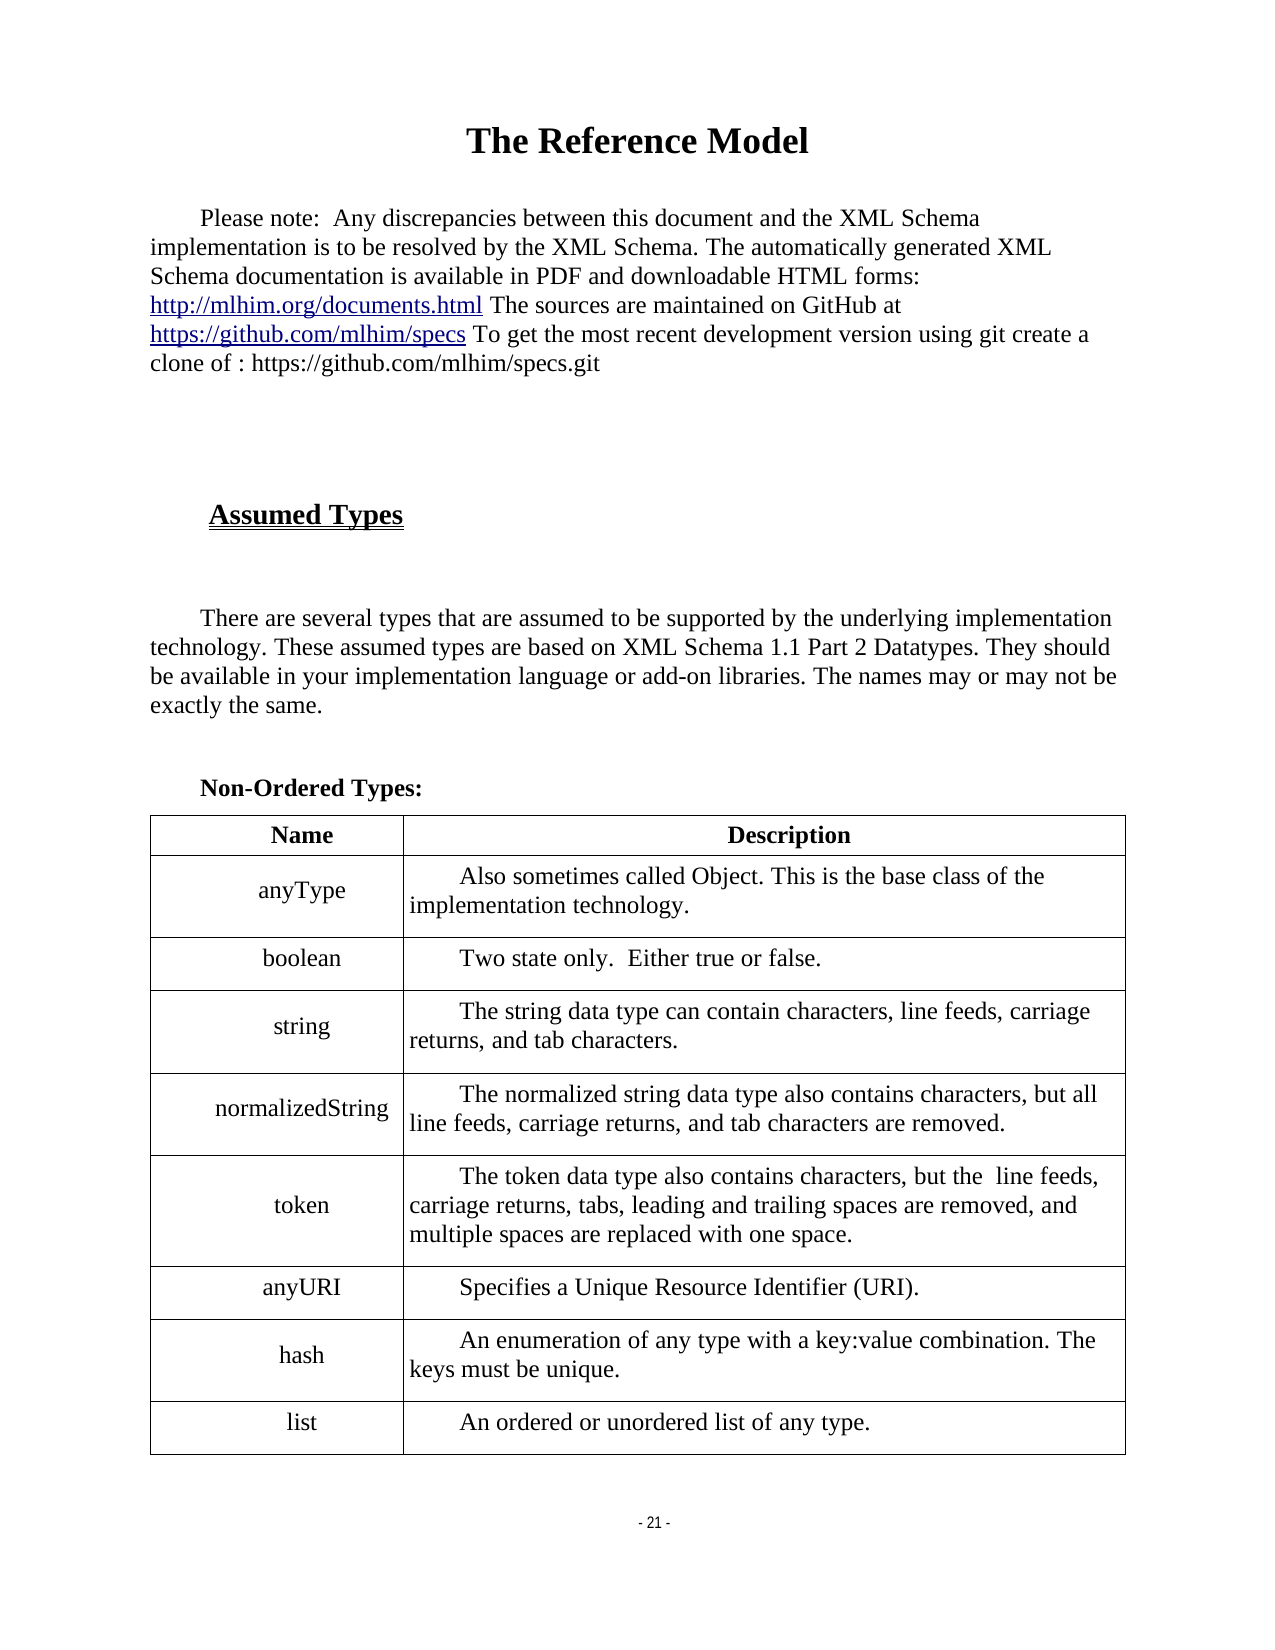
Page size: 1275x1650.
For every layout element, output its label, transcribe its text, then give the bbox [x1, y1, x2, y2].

table_cell token [151, 1156, 403, 1266]
table_cell Two state only. Either true or false. [404, 938, 1125, 990]
table_header Description [404, 816, 1125, 855]
text Non-Ordered Types: [150, 773, 1125, 802]
table_cell boolean [151, 938, 403, 990]
table_cell The string data type can contain characters, line feeds, carriage returns, and tab characters. [404, 991, 1125, 1073]
text Please note: Any discrepancies between this document and the XML Schema implementation is to be resolved by the XML Schema. The automatically generated XML Schema documentation is available in PDF and downloadable HTML forms: http://mlhim.org/documents.html The sources are maintained on GitHub at https://github.com/mlhim/specs To get the most recent development version using git create a clone of : https://github.com/mlhim/specs.git [150, 203, 1125, 377]
table_cell Specifies a Unique Resource Identifier (URI). [404, 1267, 1125, 1319]
table_cell Also sometimes called Object. This is the base class of the implementation technology. [404, 856, 1125, 937]
table_cell An ordered or unordered list of any type. [404, 1402, 1125, 1454]
title The Reference Model [150, 118, 1125, 161]
table_header Name [151, 816, 403, 855]
table_cell hash [151, 1320, 403, 1401]
subtitle Assumed Types [150, 497, 1125, 531]
table_cell normalizedString [151, 1074, 403, 1155]
table_cell The normalized string data type also contains characters, but all line feeds, carriage returns, and tab characters are removed. [404, 1074, 1125, 1155]
table_cell anyType [151, 856, 403, 937]
table_cell The token data type also contains characters, but the line feeds, carriage returns, tabs, leading and trailing spaces are removed, and multiple spaces are replaced with one space. [404, 1156, 1125, 1266]
text There are several types that are assumed to be supported by the underlying implementation technology. These assumed types are based on XML Schema 1.1 Part 2 Datatypes. They should be available in your implementation language or add-on libraries. The names may or may not be exactly the same. [150, 603, 1125, 719]
table_cell An enumeration of any type with a key:value combination. The keys must be unique. [404, 1320, 1125, 1401]
table_cell string [151, 991, 403, 1073]
table_cell list [151, 1402, 403, 1454]
table_cell anyURI [151, 1267, 403, 1319]
